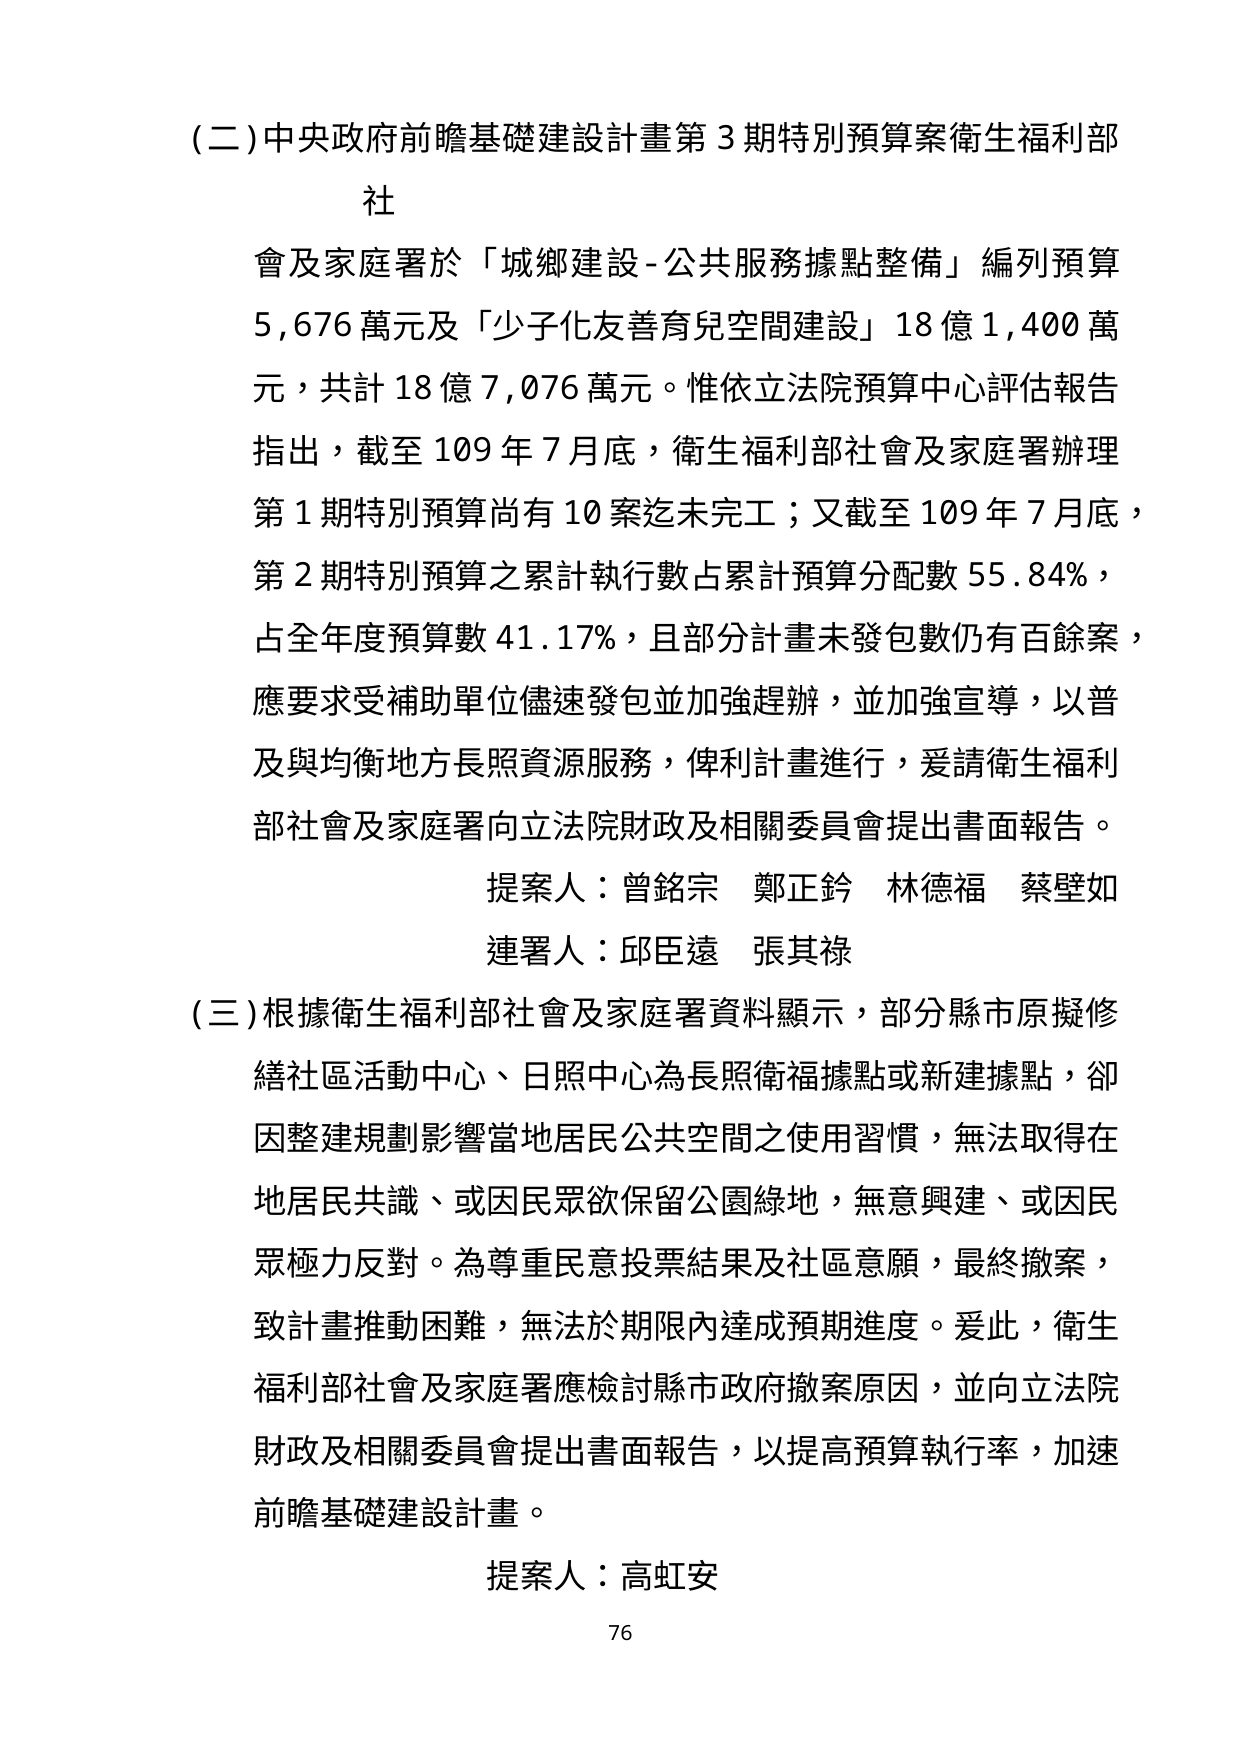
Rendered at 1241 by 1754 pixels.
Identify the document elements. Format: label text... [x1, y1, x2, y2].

text 提案人：高虹安 [253, 1532, 1120, 1594]
text 會及家庭署於「城鄉建設-公共服務據點整備」編列預算5,676萬元及「少子化友善育兒空間建設」18億1,400萬元，共計18億7,076萬元。惟依立法院預算中心評估報告指出，截至109年7月底，衛生福利部社會及家庭署辦理第1期特別預算尚有10案迄未完工；又截至109年7月底，第2期特別預算之累計執行數占累計預算分配數55.84%，占全年度預算數41.17%，且部分計畫未發包數仍有百餘案，應要求受補助單位儘速發包並加強趕辦，並加強宣導，以普及與均衡地方長照資源服務，俾利計畫進行，爰請衛生福利部社會及家庭署向立法院財政及相關委員會提出書面報告。 [253, 219, 1120, 844]
text (三)根據衛生福利部社會及家庭署資料顯示，部分縣市原擬修繕社區活動中心、日照中心為長照衛福據點或新建據點，卻因整建規劃影響當地居民公共空間之使用習慣，無法取得在地居民共識、或因民眾欲保留公園綠地，無意興建、或因民眾極力反對。為尊重民意投票結果及社區意願，最終撤案，致計畫推動困難，無法於期限內達成預期進度。爰此，衛生福利部社會及家庭署應檢討縣市政府撤案原因，並向立法院財政及相關委員會提出書面報告，以提高預算執行率，加速前瞻基礎建設計畫。 [187, 969, 1120, 1532]
text 連署人：邱臣遠 張其祿 [253, 907, 1120, 969]
text (二)中央政府前瞻基礎建設計畫第3期特別預算案衛生福利部社 [187, 94, 1120, 219]
text 提案人：曾銘宗 鄭正鈐 林德福 蔡壁如 [120, 844, 1120, 907]
